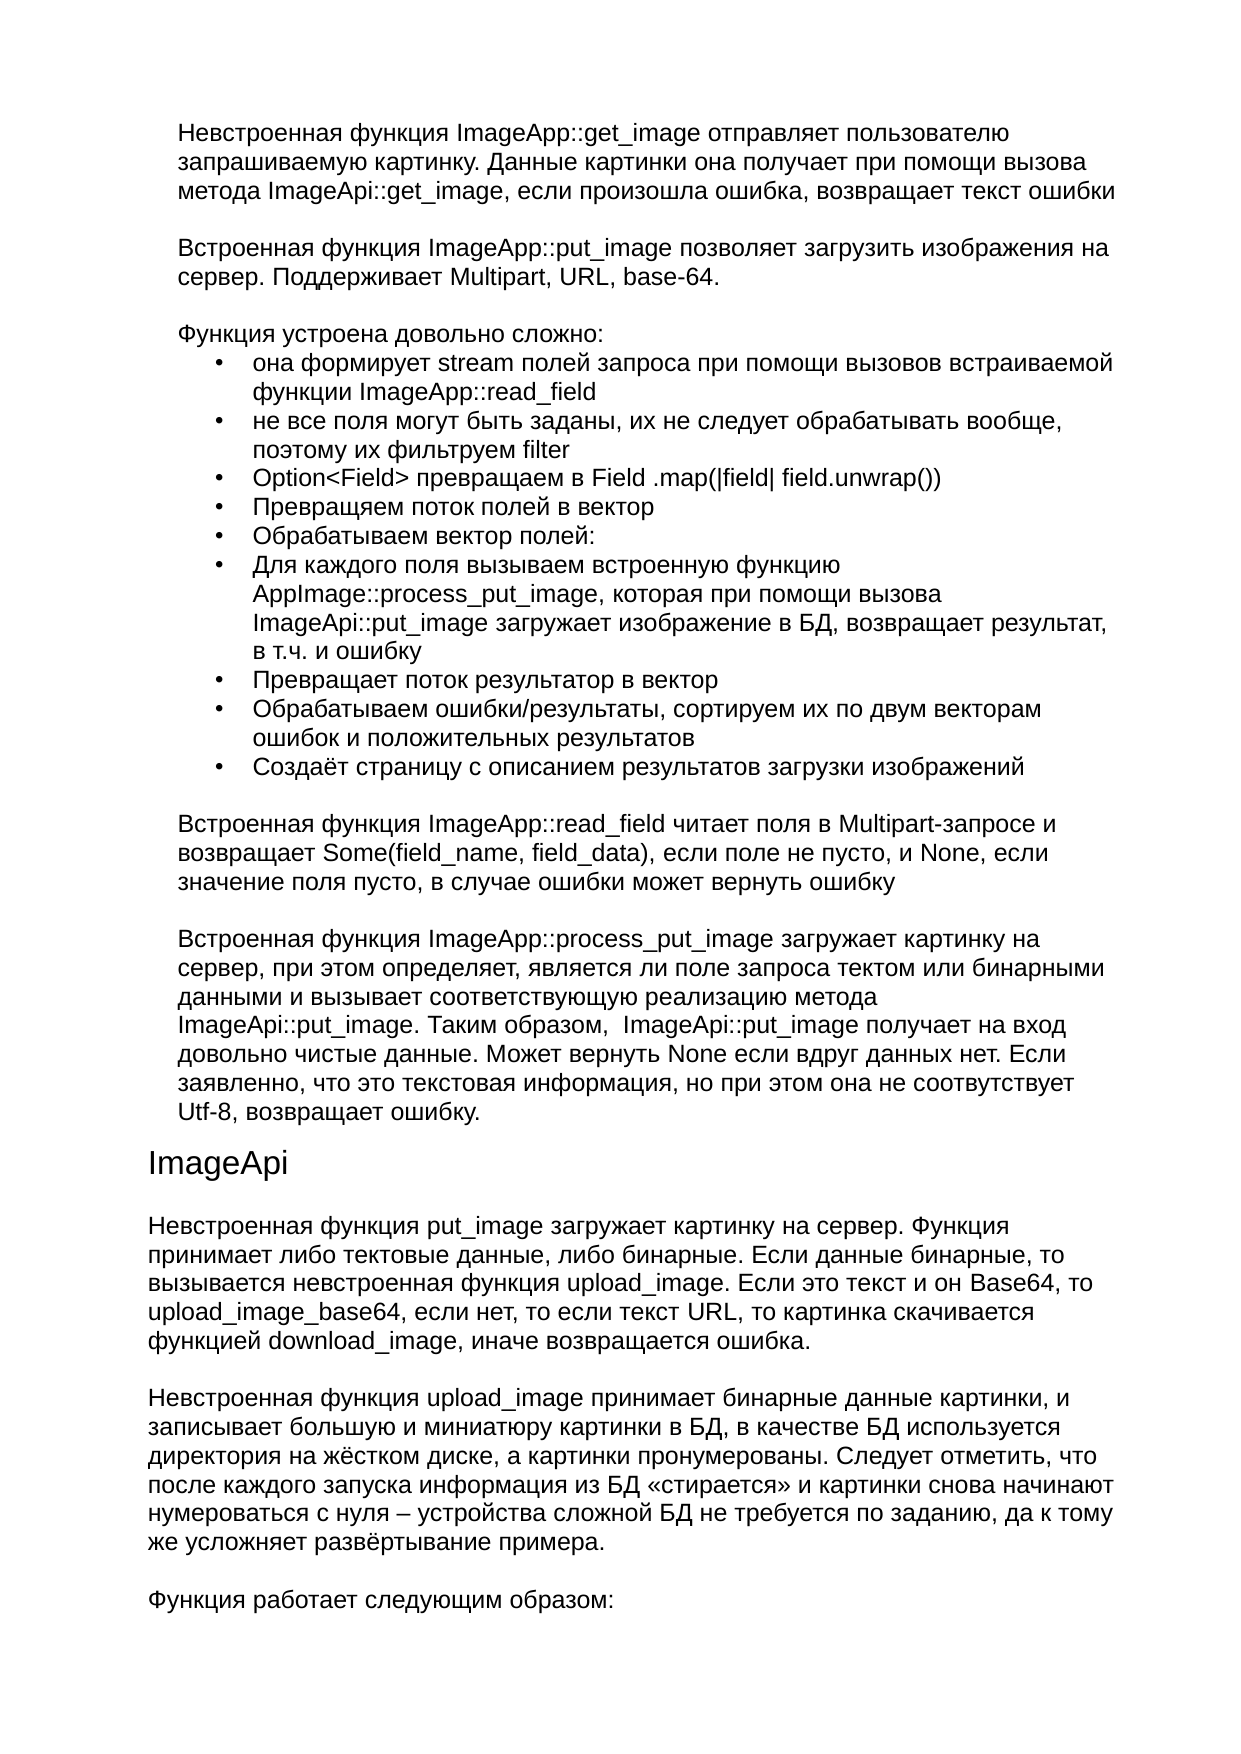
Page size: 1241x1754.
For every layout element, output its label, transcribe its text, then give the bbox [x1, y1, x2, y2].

text Встроенная функция ImageApp::process_put_image загружает картинку на сервер, при этом определяет, является ли поле запроса тектом или бинарными данными и вызывает соответствующую реализацию метода ImageApi::put_image. Таким образом, ImageApi::put_image получает на вход довольно чистые данные. Может вернуть None если вдруг данных нет. Если заявленно, что это текстовая информация, но при этом она не соотвутствует Utf-8, возвращает ошибку. [177, 924, 1122, 1125]
list Option<Field> превращаем в Field .map(|field| field.unwrap()) [215, 463, 1122, 492]
list она формирует stream полей запроса при помощи вызовов встраиваемой функции ImageApp::read_field [215, 348, 1122, 406]
list Создаёт страницу с описанием результатов загрузки изображений [215, 751, 1122, 780]
list Обрабатываем вектор полей: [215, 521, 1122, 550]
list не все поля могут быть заданы, их не следует обрабатывать вообще, поэтому их фильтруем filter [215, 406, 1122, 463]
text ImageApi [148, 1143, 1122, 1181]
list Для каждого поля вызываем встроенную функцию AppImage::process_put_image, которая при помощи вызова ImageApi::put_image загружает изображение в БД, возвращает результат, в т.ч. и ошибку [215, 550, 1122, 665]
list Обрабатываем ошибки/результаты, сортируем их по двум векторам ошибок и положительных результатов [215, 694, 1122, 751]
text Функция работает следующим образом: [148, 1585, 1122, 1613]
text Невстроенная функция put_image загружает картинку на сервер. Функция принимает либо тектовые данные, либо бинарные. Если данные бинарные, то вызывается невстроенная функция upload_image. Если это текст и он Base64, то upload_image_base64, если нет, то если текст URL, то картинка скачивается функцией download_image, иначе возвращается ошибка. [148, 1211, 1122, 1355]
list Превращает поток результатор в вектор [215, 665, 1122, 694]
text Невстроенная функция upload_image принимает бинарные данные картинки, и записывает большую и миниатюру картинки в БД, в качестве БД используется директория на жёстком диске, а картинки пронумерованы. Следует отметить, что после каждого запуска информация из БД «стирается» и картинки снова начинают нумероваться с нуля – устройства сложной БД не требуется по заданию, да к тому же усложняет развёртывание примера. [148, 1383, 1122, 1556]
text Встроенная функция ImageApp::read_field читает поля в Multipart-запросе и возвращает Some(field_name, field_data), если поле не пусто, и None, если значение поля пусто, в случае ошибки может вернуть ошибку [177, 809, 1122, 895]
text Функция устроена довольно сложно: [177, 319, 1122, 348]
list Превращяем поток полей в вектор [215, 492, 1122, 521]
text Невстроенная функция ImageApp::get_image отправляет пользователю запрашиваемую картинку. Данные картинки она получает при помощи вызова метода ImageApi::get_image, если произошла ошибка, возвращает текст ошибки [177, 118, 1122, 204]
text Встроенная функция ImageApp::put_image позволяет загрузить изображения на сервер. Поддерживает Multipart, URL, base-64. [177, 233, 1122, 291]
